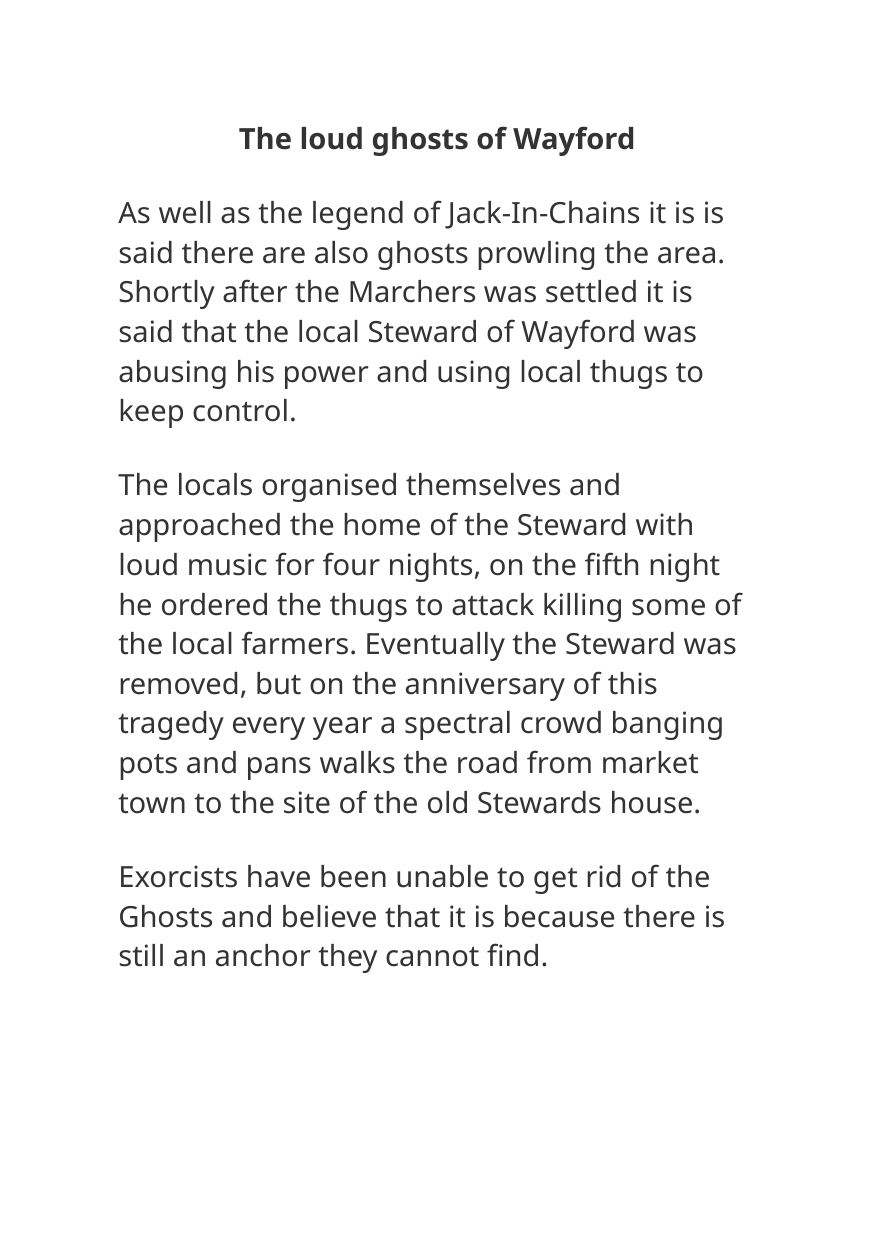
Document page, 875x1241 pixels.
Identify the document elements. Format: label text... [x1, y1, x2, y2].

text As well as the legend of Jack-In-Chains it is is said there are also ghosts prowling the area. Shortly after the Marchers was settled it is said that the local Steward of Wayford was abusing his power and using local thugs to keep control. [118, 192, 756, 430]
subtitle The loud ghosts of Wayford [118, 118, 756, 158]
text Exorcists have been unable to get rid of the Ghosts and believe that it is because there is still an anchor they cannot find. [118, 856, 756, 975]
text The locals organised themselves and approached the home of the Steward with loud music for four nights, on the fifth night he ordered the thugs to attack killing some of the local farmers. Eventually the Steward was removed, but on the anniversary of this tragedy every year a spectral crowd banging pots and pans walks the road from market town to the site of the old Stewards house. [118, 465, 756, 822]
